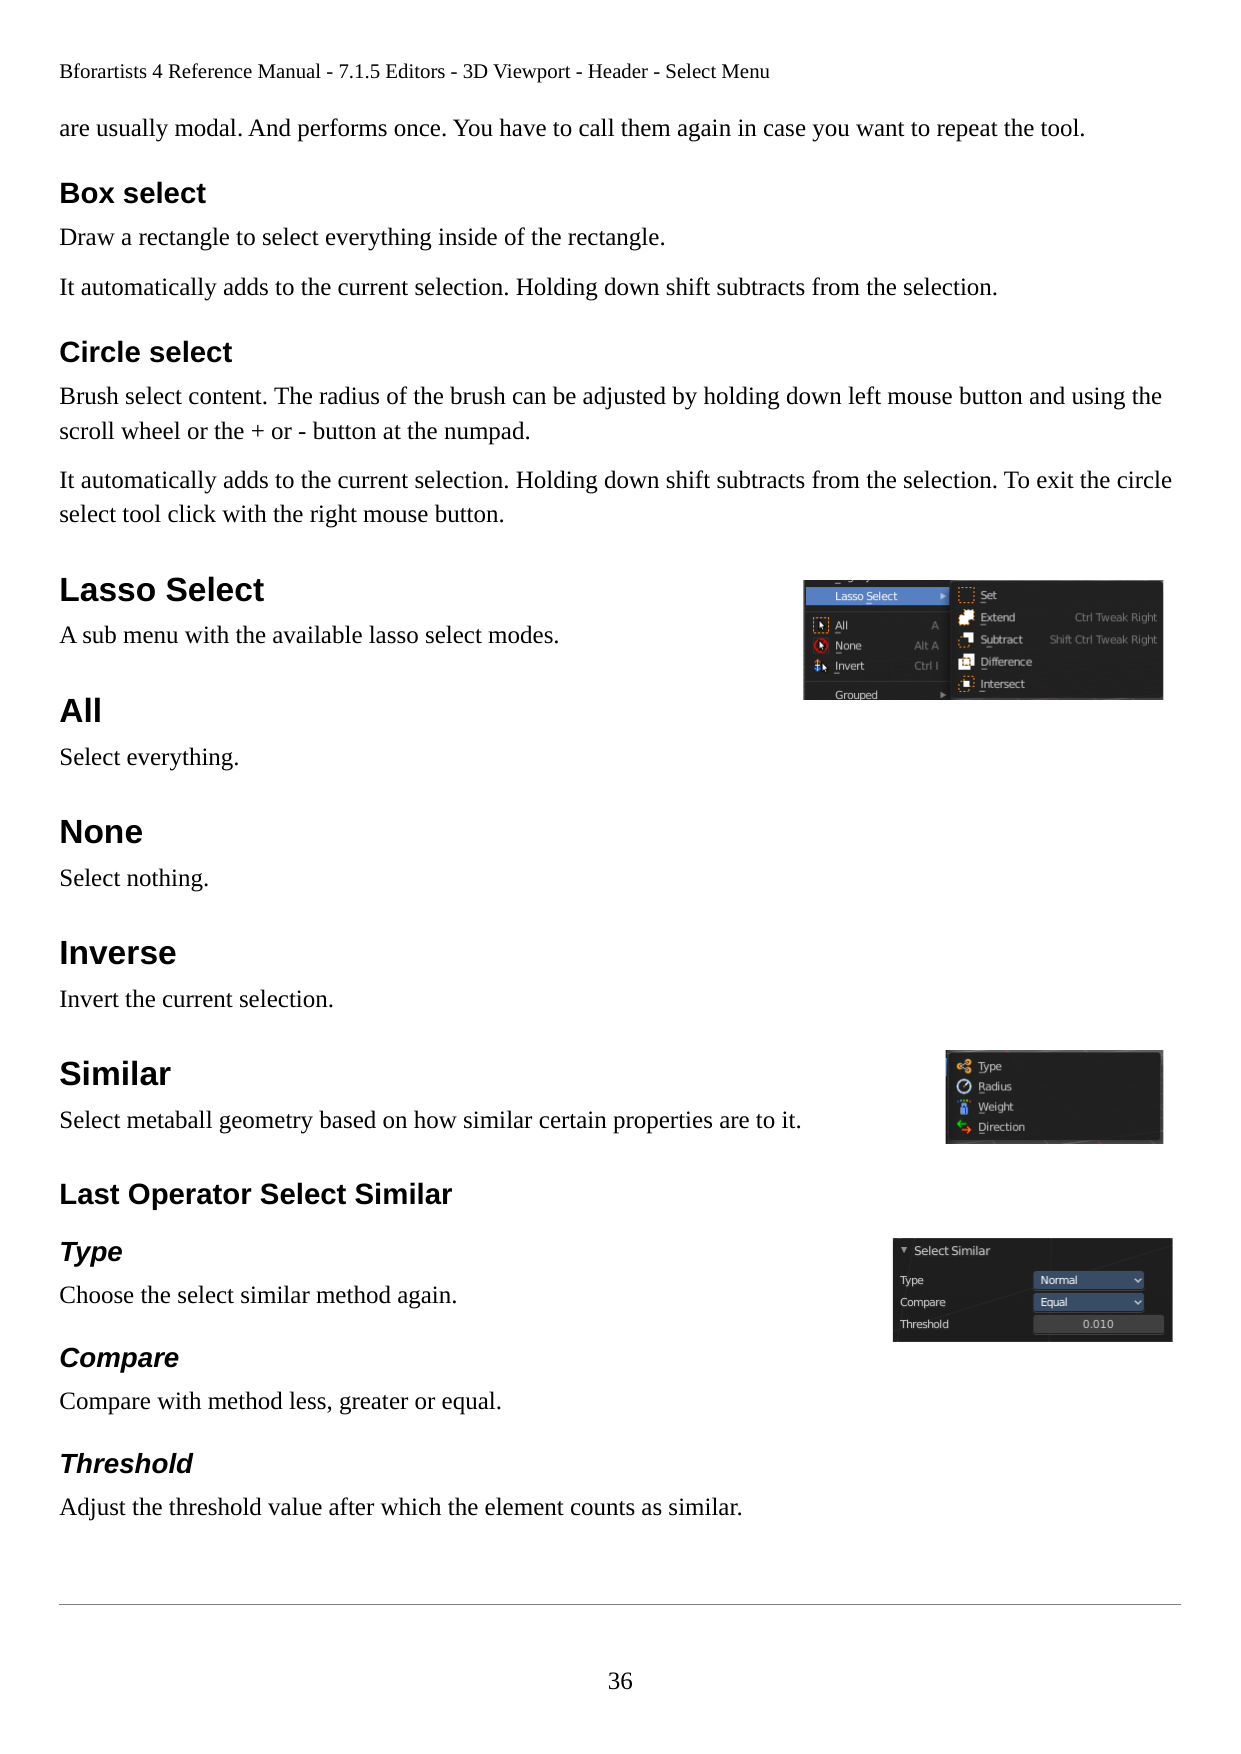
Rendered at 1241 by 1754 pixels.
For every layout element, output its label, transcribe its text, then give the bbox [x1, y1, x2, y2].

subtitle Similar [59, 1053, 945, 1092]
subtitle Threshold [59, 1447, 1181, 1479]
text Compare with method less, greater or equal. [59, 1386, 1181, 1414]
subtitle [1164, 1053, 1181, 1092]
subtitle All [59, 690, 1181, 729]
text are usually modal. And performs once. You have to call them again in case you want to repeat the tool. [59, 113, 1181, 141]
subtitle Last Operator Select Similar [59, 1177, 1181, 1211]
text Draw a rectangle to select everything inside of the rectangle. [59, 222, 1181, 251]
text Adjust the threshold value after which the element counts as similar. [59, 1492, 1181, 1521]
subtitle Compare [59, 1341, 1181, 1373]
subtitle Lasso Select [59, 569, 1181, 608]
subtitle Box select [59, 176, 1181, 210]
text Choose the select similar method again. [59, 1280, 892, 1309]
text Invert the current selection. [59, 984, 1181, 1012]
text A sub menu with the available lasso select modes. [59, 621, 803, 649]
text Select metaball geometry based on how similar certain properties are to it. [59, 1105, 945, 1133]
picture [945, 1050, 1164, 1144]
text Select everything. [59, 742, 1181, 770]
picture [803, 580, 1164, 700]
text It automatically adds to the current selection. Holding down shift subtracts from the selection. To exit the circle select tool click with the right mouse button. [59, 465, 1181, 528]
subtitle None [59, 811, 1181, 850]
subtitle Type [59, 1236, 1181, 1267]
text It automatically adds to the current selection. Holding down shift subtracts from the selection. [59, 272, 1181, 300]
text Select nothing. [59, 863, 1181, 891]
subtitle Inverse [59, 932, 1181, 971]
picture [892, 1238, 1173, 1342]
text Brush select content. The radius of the brush can be adjusted by holding down left mouse button and using the scroll wheel or the + or - button at the numpad. [59, 381, 1181, 445]
subtitle Circle select [59, 335, 1181, 369]
